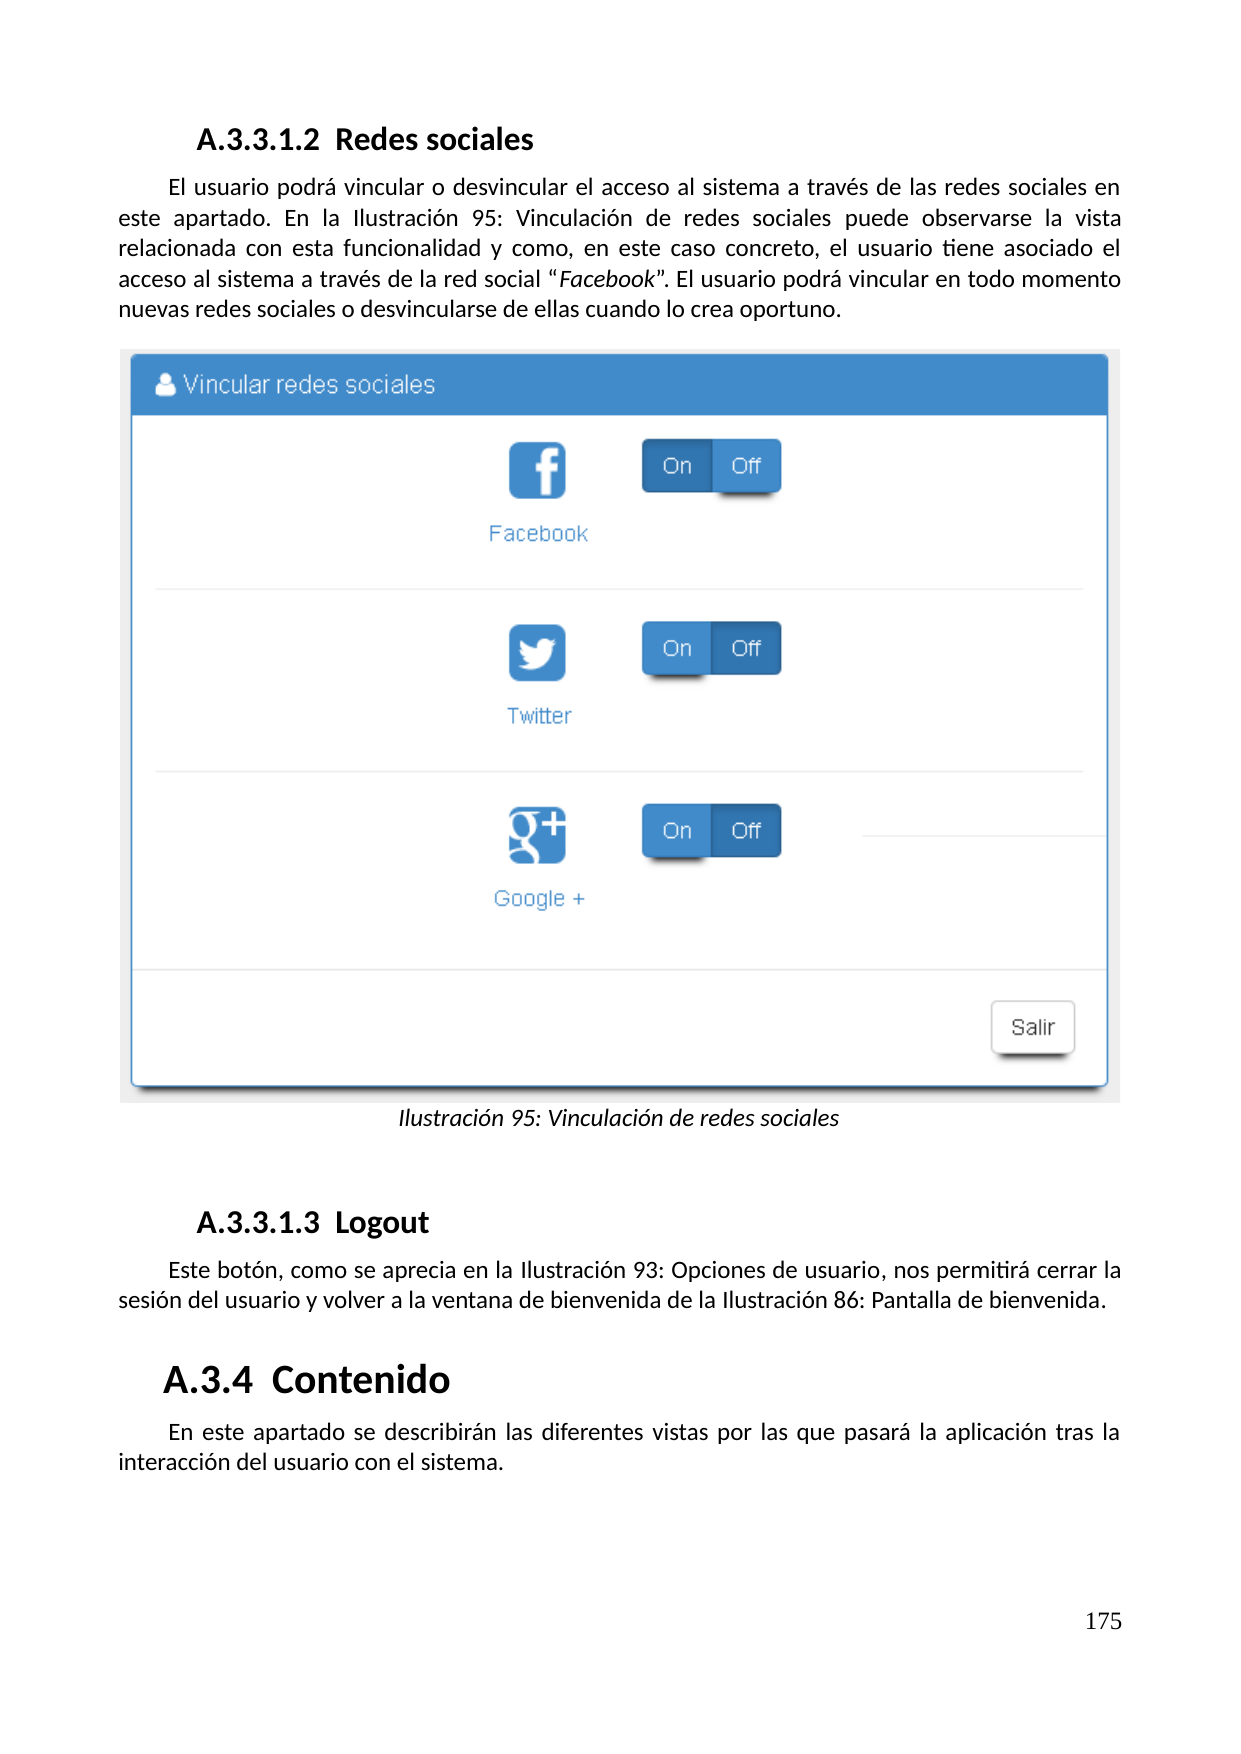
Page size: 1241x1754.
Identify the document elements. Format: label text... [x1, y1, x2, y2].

text Ilustración 95: Vinculación de redes sociales [120, 1103, 1120, 1133]
text El usuario podrá vincular o desvincular el acceso al sistema a través de las redes sociales en este apartado. En la Ilustración 95: Vinculación de redes sociales puede observarse la vista relacionada con esta funcionalidad y como, en este caso concreto, el usuario tiene asociado el acceso al sistema a través de la red social “Facebook”. El usuario podrá vincular en todo momento nuevas redes sociales o desvincularse de ellas cuando lo crea oportuno. [118, 171, 1122, 324]
subtitle Redes sociales [189, 118, 1122, 159]
subtitle Contenido [153, 1353, 1122, 1403]
text En este apartado se describirán las diferentes vistas por las que pasará la aplicación tras la interacción del usuario con el sistema. [118, 1416, 1122, 1477]
text Este botón, como se aprecia en la Ilustración 93: Opciones de usuario, nos permitirá cerrar la sesión del usuario y volver a la ventana de bienvenida de la Ilustración 86: Pantalla de bienvenida. [118, 1254, 1122, 1315]
subtitle Logout [189, 1201, 1122, 1242]
